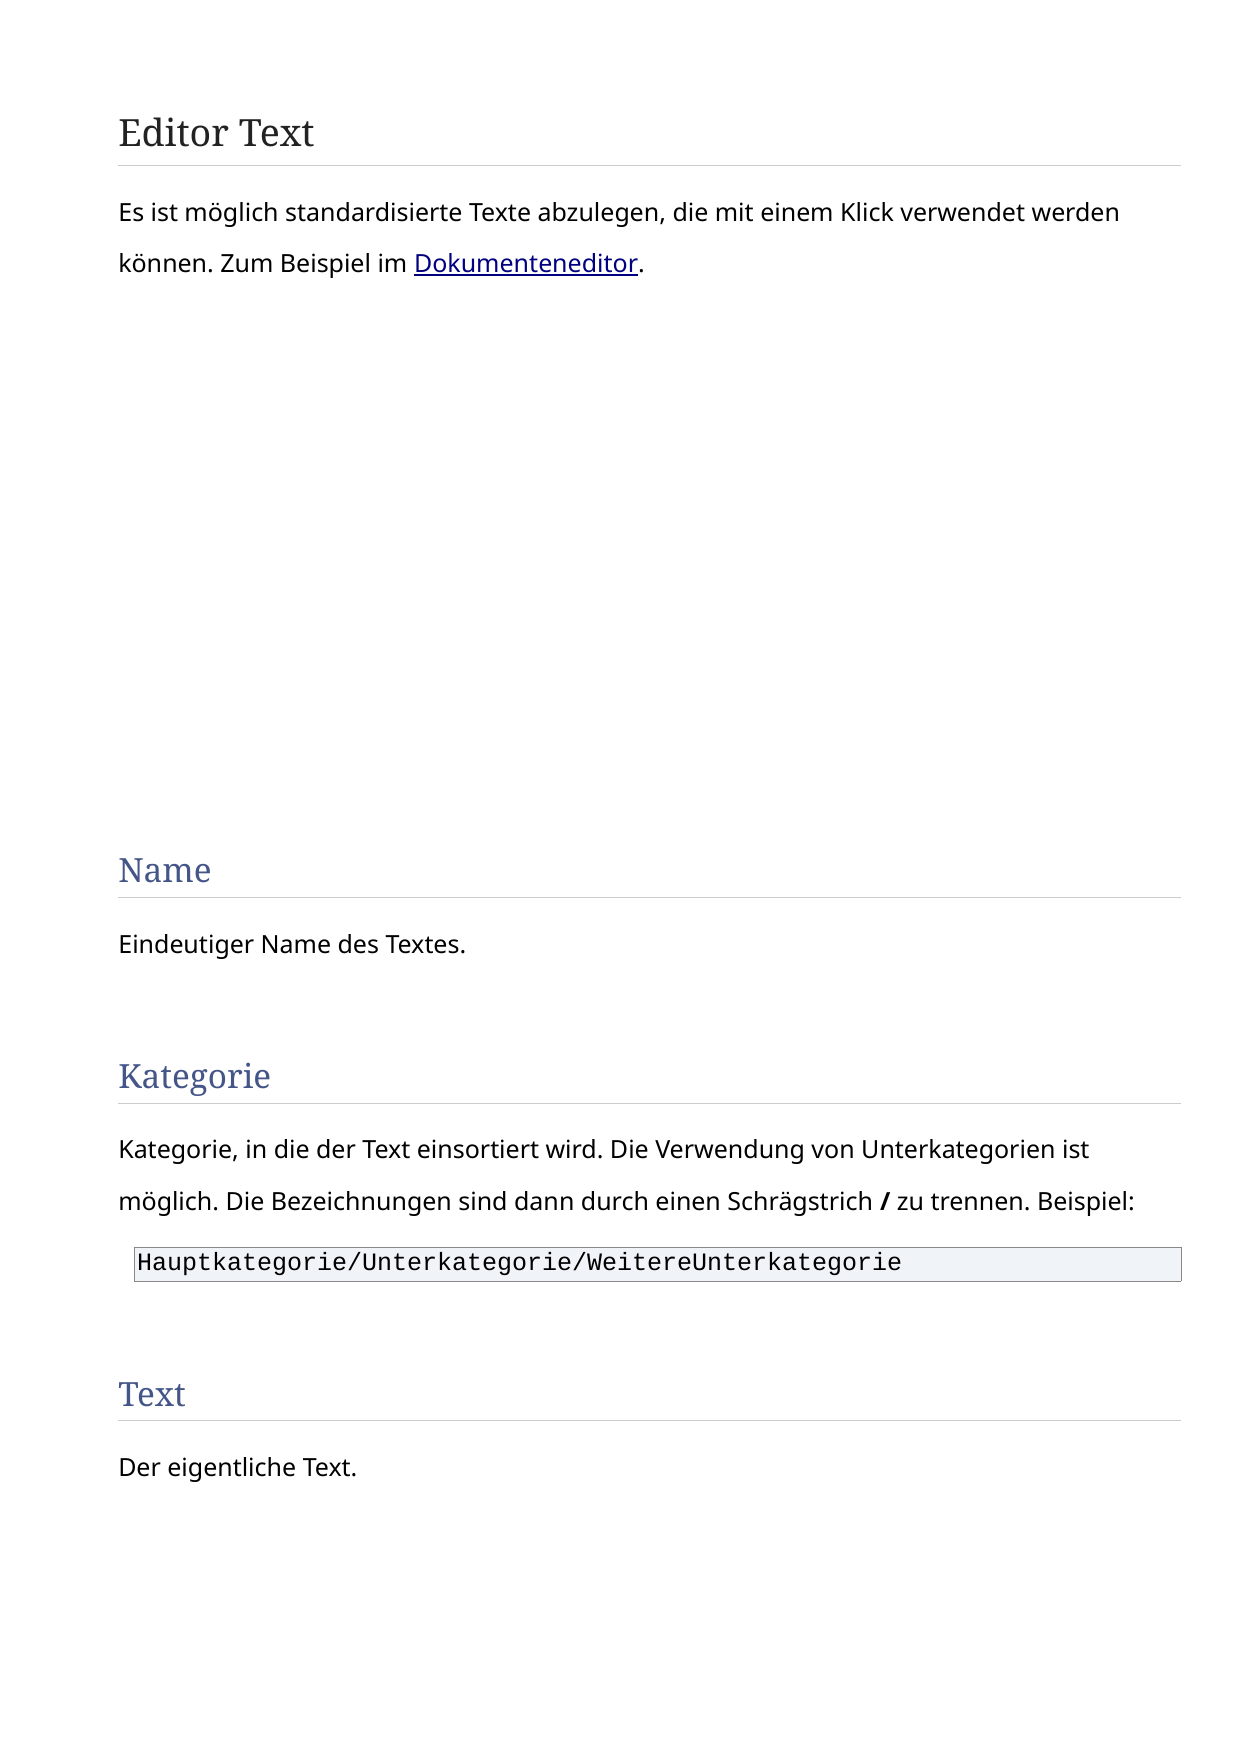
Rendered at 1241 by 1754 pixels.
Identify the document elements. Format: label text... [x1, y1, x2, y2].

text Hauptkategorie/Unterkategorie/WeitereUnterkategorie [135, 1248, 1181, 1281]
subtitle Name [118, 847, 1181, 897]
subtitle Text [118, 1370, 1181, 1420]
subtitle Kategorie [118, 1052, 1181, 1103]
subtitle Editor Text [118, 106, 1181, 165]
text Eindeutiger Name des Textes. [118, 926, 1181, 961]
text Es ist möglich standardisierte Texte abzulegen, die mit einem Klick verwendet werden können. Zum Beispiel im Dokumenteneditor. [118, 194, 1181, 279]
text Der eigentliche Text. [118, 1450, 1181, 1484]
text Kategorie, in die der Text einsortiert wird. Die Verwendung von Unterkategorien ist möglich. Die Bezeichnungen sind dann durch einen Schrägstrich / zu trennen. Beispiel: [118, 1132, 1181, 1217]
